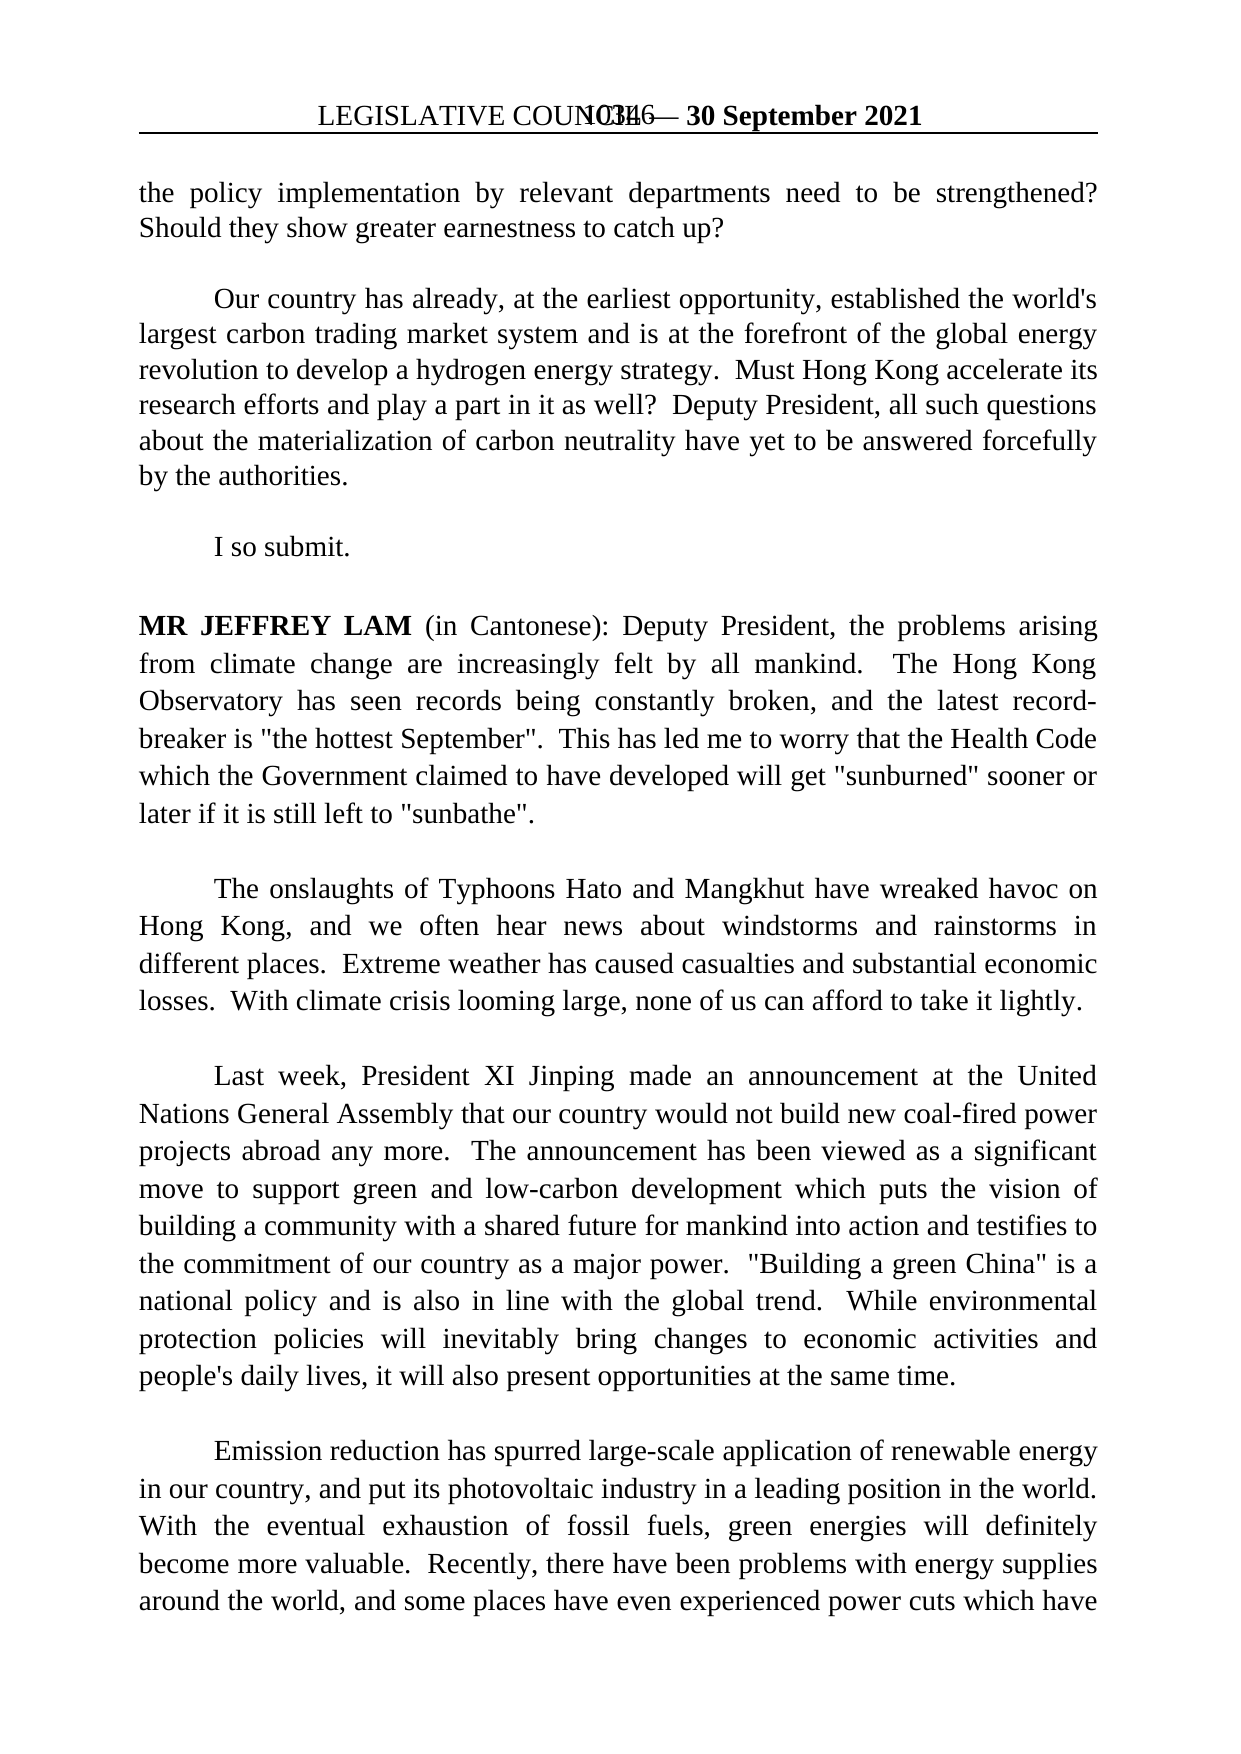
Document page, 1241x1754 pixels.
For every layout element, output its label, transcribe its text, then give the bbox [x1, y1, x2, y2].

text I so submit. [139, 527, 1098, 563]
text Emission reduction has spurred large-scale application of renewable energy in our country, and put its photovoltaic industry in a leading position in the world. With the eventual exhaustion of fossil fuels, green energies will definitely become more valuable. Recently, there have been problems with energy supplies around the world, and some places have even experienced power cuts which have [139, 1429, 1098, 1617]
text Our country has already, at the earliest opportunity, established the world's largest carbon trading market system and is at the forefront of the global energy revolution to develop a hydrogen energy strategy. Must Hong Kong accelerate its research efforts and play a part in it as well? Deputy President, all such questions about the materialization of carbon neutrality have yet to be answered forcefully by the authorities. [139, 279, 1098, 492]
text the policy implementation by relevant departments need to be strengthened? Should they show greater earnestness to catch up? [139, 173, 1098, 244]
text Last week, President XI Jinping made an announcement at the United Nations General Assembly that our country would not build new coal-fired power projects abroad any more. The announcement has been viewed as a significant move to support green and low-carbon development which puts the vision of building a community with a shared future for mankind into action and testifies to the commitment of our country as a major power. "Building a green China" is a national policy and is also in line with the global trend. While environmental protection policies will inevitably bring changes to economic activities and people's daily lives, it will also present opportunities at the same time. [139, 1054, 1098, 1392]
text The onslaughts of Typhoons Hato and Mangkhut have wreaked havoc on Hong Kong, and we often hear news about windstorms and rainstorms in different places. Extreme weather has caused casualties and substantial economic losses. With climate crisis looming large, none of us can afford to take it lightly. [139, 867, 1098, 1017]
text MR JEFFREY LAM (in Cantonese): Deputy President, the problems arising from climate change are increasingly felt by all mankind. The Hong Kong Observatory has seen records being constantly broken, and the latest record-breaker is "the hottest September". This has led me to worry that the Health Code which the Government claimed to have developed will get "sunburned" sooner or later if it is still left to "sunbathe". [139, 604, 1098, 829]
